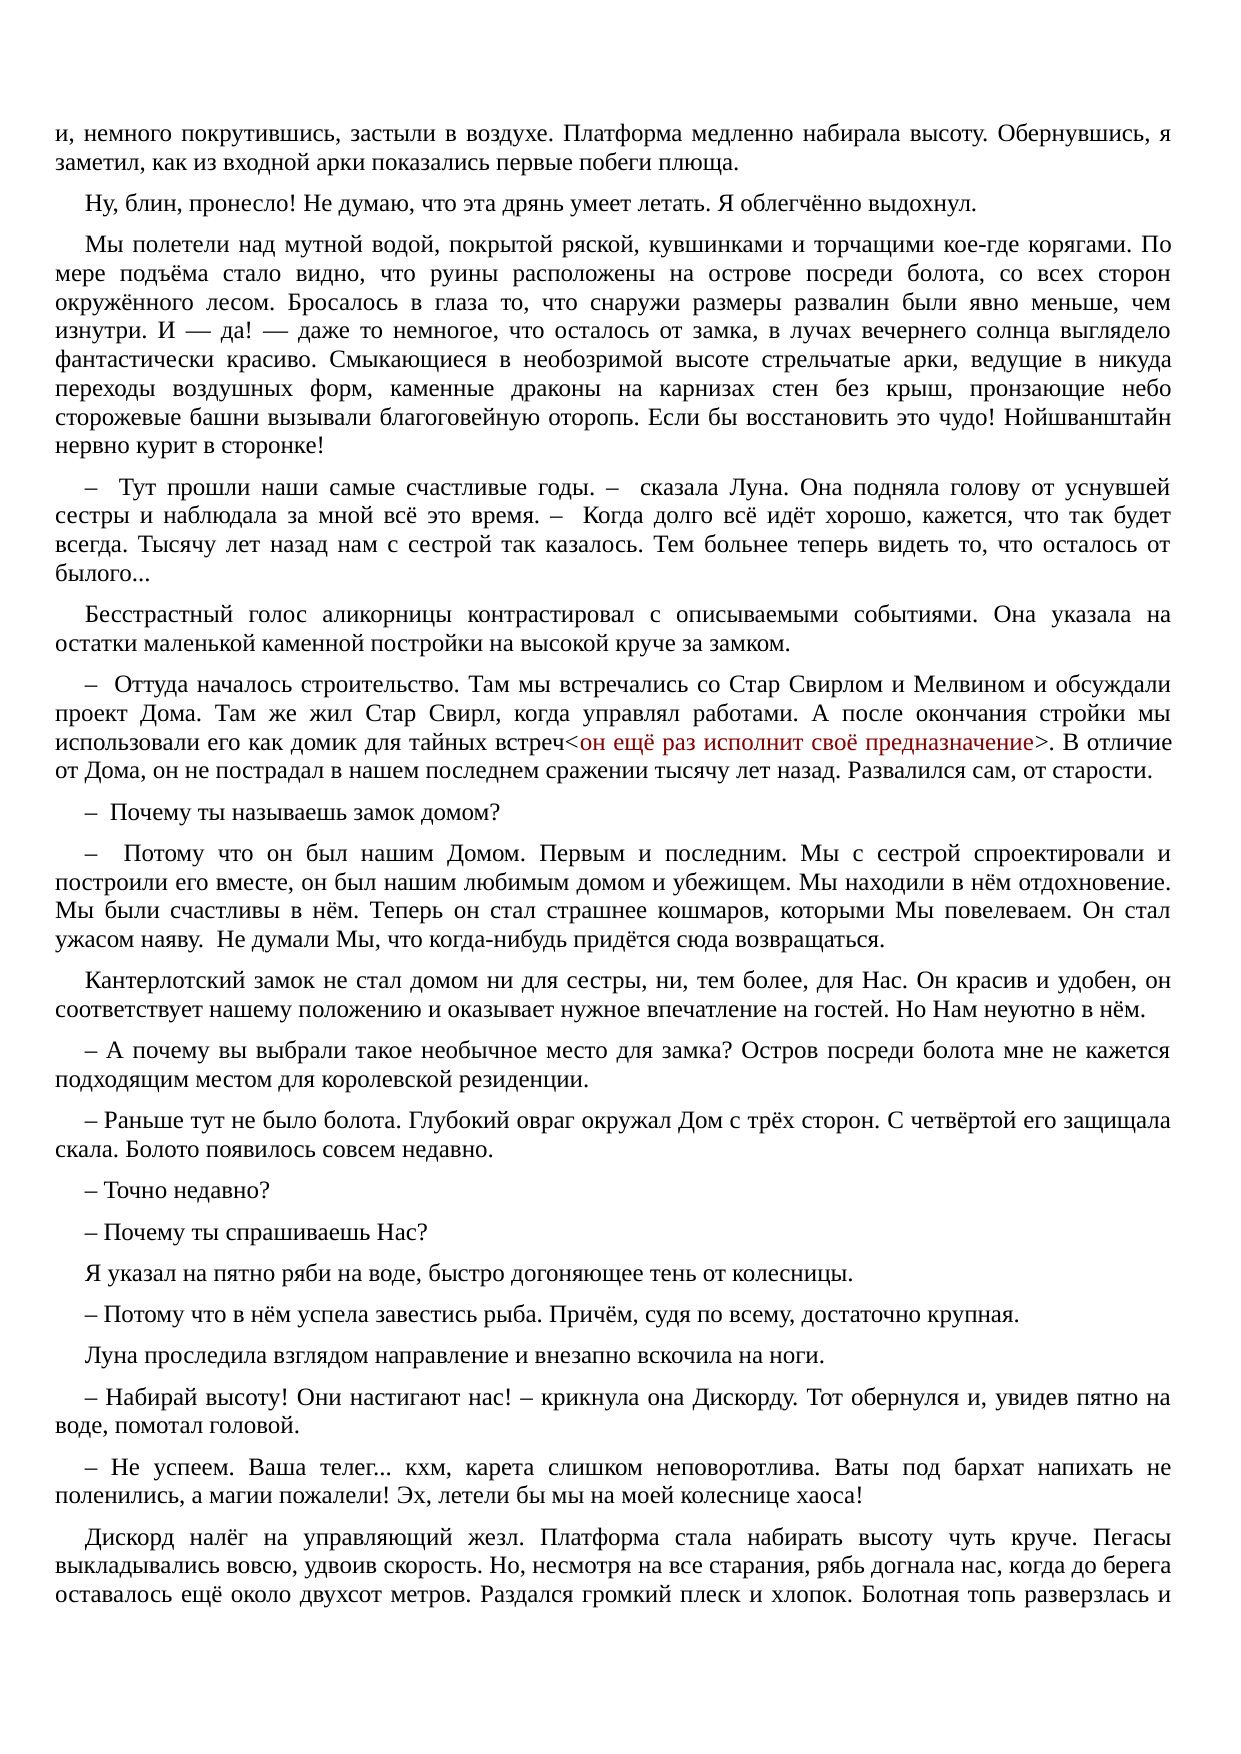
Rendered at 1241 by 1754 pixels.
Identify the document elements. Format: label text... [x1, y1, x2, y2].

text – Раньше тут не было болота. Глубокий овраг окружал Дом с трёх сторон. С четвёртой его защищала скала. Болото появилось совсем недавно. [55, 1106, 1172, 1163]
text Ну, блин, пронесло! Не думаю, что эта дрянь умеет летать. Я облегчённо выдохнул. [55, 188, 1172, 217]
text – Оттуда началось строительство. Там мы встречались со Стар Свирлом и Мелвином и обсуждали проект Дома. Там же жил Стар Свирл, когда управлял работами. А после окончания стройки мы использовали его как домик для тайных встреч<он ещё раз исполнит своё предназначение>. В отличие от Дома, он не пострадал в нашем последнем сражении тысячу лет назад. Развалился сам, от старости. [55, 669, 1172, 784]
text – Потому что он был нашим Домом. Первым и последним. Мы с сестрой спроектировали и построили его вместе, он был нашим любимым домом и убежищем. Мы находили в нём отдохновение. Мы были счастливы в нём. Теперь он стал страшнее кошмаров, которыми Мы повелеваем. Он стал ужасом наяву. Не думали Мы, что когда-нибудь придётся сюда возвращаться. [55, 838, 1172, 953]
text Кантерлотский замок не стал домом ни для сестры, ни, тем более, для Нас. Он красив и удобен, он соответствует нашему положению и оказывает нужное впечатление на гостей. Но Нам неуютно в нём. [55, 966, 1172, 1023]
text и, немного покрутившись, застыли в воздухе. Платформа медленно набирала высоту. Обернувшись, я заметил, как из входной арки показались первые побеги плюща. [55, 118, 1172, 176]
text – Точно недавно? [55, 1176, 1172, 1204]
text Мы полетели над мутной водой, покрытой ряской, кувшинками и торчащими кое-где корягами. По мере подъёма стало видно, что руины расположены на острове посреди болота, со всех сторон окружённого лесом. Бросалось в глаза то, что снаружи размеры развалин были явно меньше, чем изнутри. И — да! — даже то немногое, что осталось от замка, в лучах вечернего солнца выглядело фантастически красиво. Смыкающиеся в необозримой высоте стрельчатые арки, ведущие в никуда переходы воздушных форм, каменные драконы на карнизах стен без крыш, пронзающие небо сторожевые башни вызывали благоговейную оторопь. Если бы восстановить это чудо! Нойшванштайн нервно курит в сторонке! [55, 229, 1172, 459]
text – Набирай высоту! Они настигают нас! – крикнула она Дискорду. Тот обернулся и, увидев пятно на воде, помотал головой. [55, 1382, 1172, 1439]
text Я указал на пятно ряби на воде, быстро догоняющее тень от колесницы. [55, 1258, 1172, 1287]
text – А почему вы выбрали такое необычное место для замка? Остров посреди болота мне не кажется подходящим местом для королевской резиденции. [55, 1036, 1172, 1093]
text – Почему ты называешь замок домом? [55, 797, 1172, 826]
text – Почему ты спрашиваешь Нас? [55, 1217, 1172, 1246]
text – Не успеем. Ваша телег... кхм, карета слишком неповоротлива. Ваты под бархат напихать не поленились, а магии пожалели! Эх, летели бы мы на моей колеснице хаоса! [55, 1452, 1172, 1509]
text Дискорд налёг на управляющий жезл. Платформа стала набирать высоту чуть круче. Пегасы выкладывались вовсю, удвоив скорость. Но, несмотря на все старания, рябь догнала нас, когда до берега оставалось ещё около двухсот метров. Раздался громкий плеск и хлопок. Болотная топь разверзлась и [55, 1522, 1172, 1608]
text – Тут прошли наши самые счастливые годы. – сказала Луна. Она подняла голову от уснувшей сестры и наблюдала за мной всё это время. – Когда долго всё идёт хорошо, кажется, что так будет всегда. Тысячу лет назад нам с сестрой так казалось. Тем больнее теперь видеть то, что осталось от былого... [55, 472, 1172, 587]
text Луна проследила взглядом направление и внезапно вскочила на ноги. [55, 1341, 1172, 1369]
text – Потому что в нём успела завестись рыба. Причём, судя по всему, достаточно крупная. [55, 1299, 1172, 1328]
text Бесстрастный голос аликорницы контрастировал с описываемыми событиями. Она указала на остатки маленькой каменной постройки на высокой круче за замком. [55, 599, 1172, 657]
